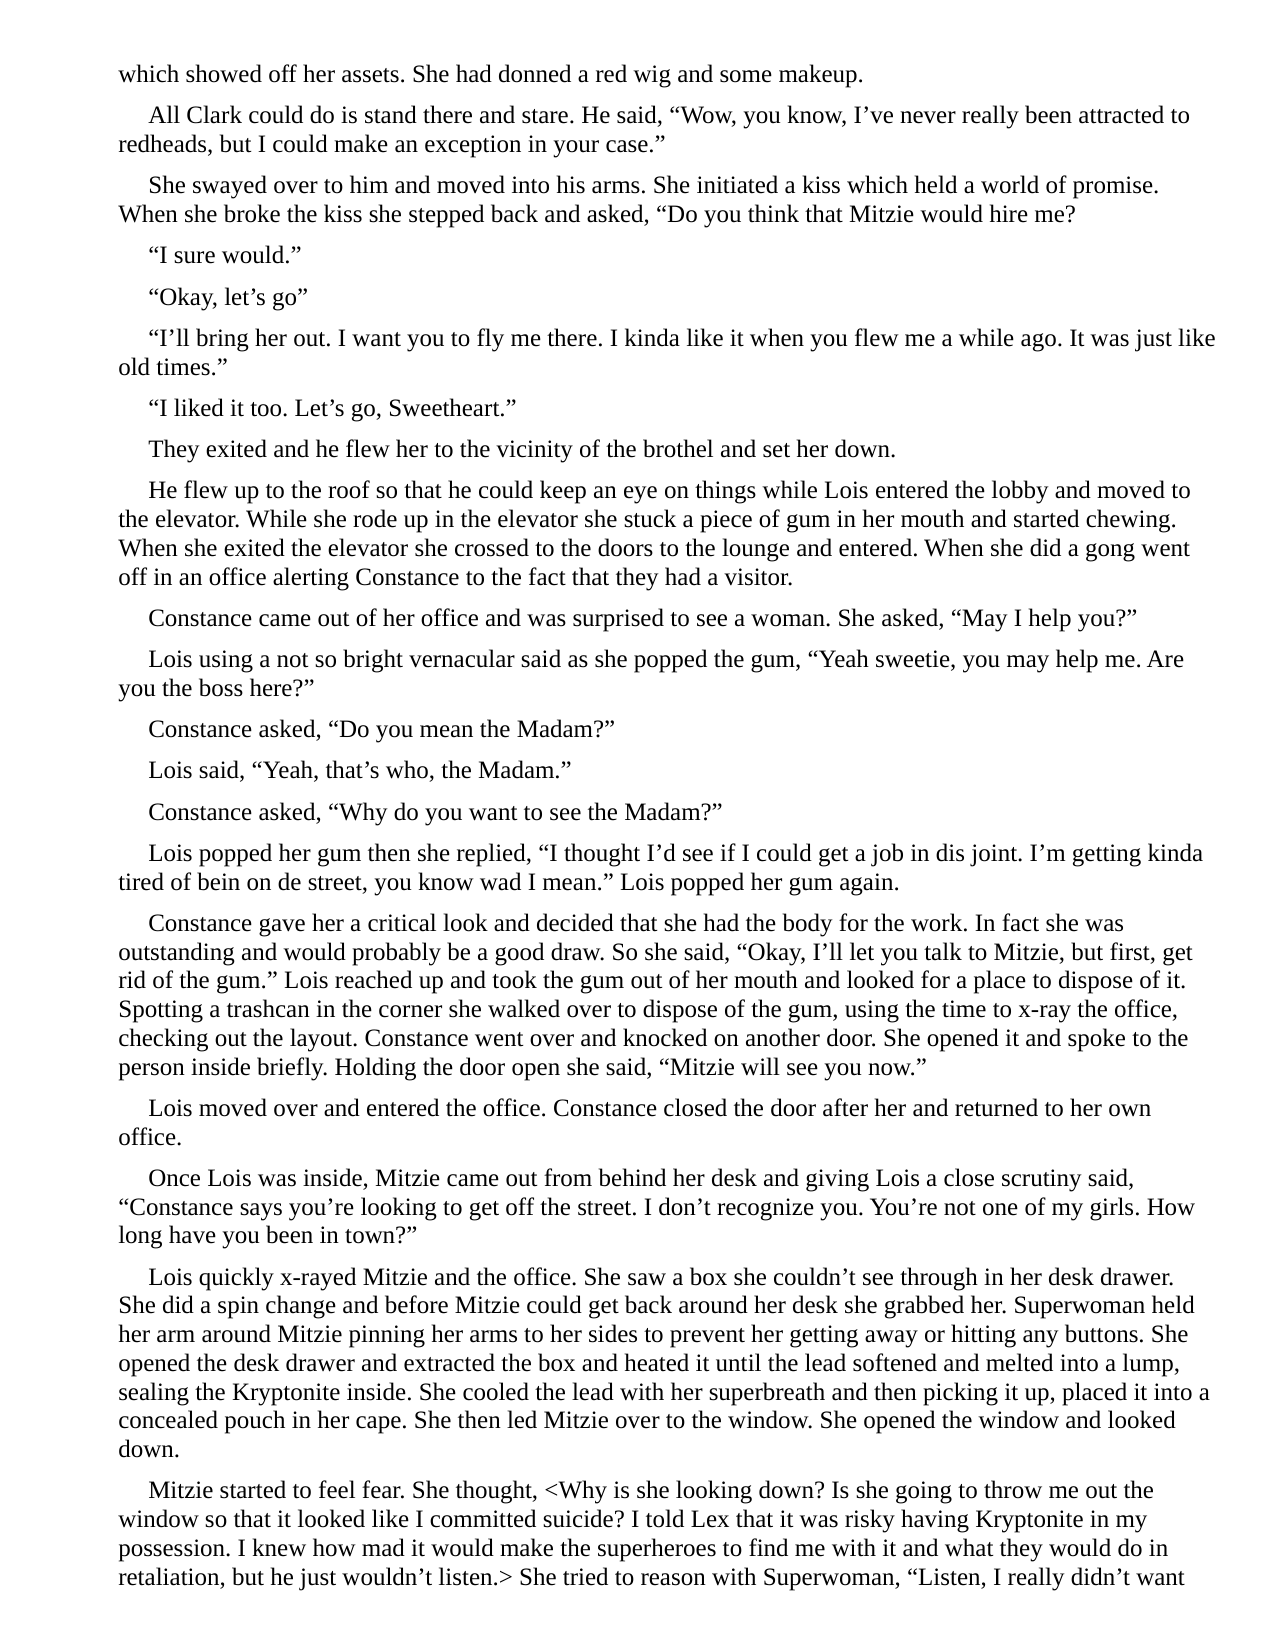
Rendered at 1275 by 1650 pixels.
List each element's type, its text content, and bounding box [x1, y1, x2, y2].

text Constance came out of her office and was surprised to see a woman. She asked, “May I help you?” [118, 603, 1216, 632]
text “I sure would.” [118, 240, 1216, 269]
text Constance asked, “Why do you want to see the Madam?” [118, 797, 1216, 825]
text “Okay, let’s go” [118, 282, 1216, 310]
text All Clark could do is stand there and stare. He said, “Wow, you know, I’ve never really been attracted to redheads, but I could make an exception in your case.” [118, 100, 1216, 158]
text Once Lois was inside, Mitzie came out from behind her desk and giving Lois a close scrutiny said, “Constance says you’re looking to get off the street. I don’t recognize you. You’re not one of my girls. How long have you been in town?” [118, 1163, 1216, 1249]
text Lois popped her gum then she replied, “I thought I’d see if I could get a job in dis joint. I’m getting kinda tired of bein on de street, you know wad I mean.” Lois popped her gum again. [118, 838, 1216, 895]
text which showed off her assets. She had donned a red wig and some makeup. [118, 59, 1216, 88]
text Lois said, “Yeah, that’s who, the Madam.” [118, 755, 1216, 784]
text “I’ll bring her out. I want you to fly me there. I kinda like it when you flew me a while ago. It was just like old times.” [118, 323, 1216, 380]
text Lois moved over and entered the office. Constance closed the door after her and returned to her own office. [118, 1093, 1216, 1150]
text “I liked it too. Let’s go, Sweetheart.” [118, 393, 1216, 422]
text Lois quickly x-rayed Mitzie and the office. She saw a box she couldn’t see through in her desk drawer. She did a spin change and before Mitzie could get back around her desk she grabbed her. Superwoman held her arm around Mitzie pinning her arms to her sides to prevent her getting away or hitting any buttons. She opened the desk drawer and extracted the box and heated it until the lead softened and melted into a lump, sealing the Kryptonite inside. She cooled the lead with her superbreath and then picking it up, placed it into a concealed pouch in her cape. She then led Mitzie over to the window. She opened the window and looked down. [118, 1262, 1216, 1463]
text She swayed over to him and moved into his arms. She initiated a kiss which held a world of promise. When she broke the kiss she stepped back and asked, “Do you think that Mitzie would hire me? [118, 170, 1216, 228]
text He flew up to the roof so that he could keep an eye on things while Lois entered the lobby and moved to the elevator. While she rode up in the elevator she stuck a piece of gum in her mouth and started chewing. When she exited the elevator she crossed to the doors to the lounge and entered. When she did a gong went off in an office alerting Constance to the fact that they had a visitor. [118, 475, 1216, 590]
text They exited and he flew her to the vicinity of the brothel and set her down. [118, 434, 1216, 463]
text Constance asked, “Do you mean the Madam?” [118, 714, 1216, 743]
text Lois using a not so bright vernacular said as she popped the gum, “Yeah sweetie, you may help me. Are you the boss here?” [118, 644, 1216, 702]
text Mitzie started to feel fear. She thought, <Why is she looking down? Is she going to throw me out the window so that it looked like I committed suicide? I told Lex that it was risky having Kryptonite in my possession. I knew how mad it would make the superheroes to find me with it and what they would do in retaliation, but he just wouldn’t listen.> She tried to reason with Superwoman, “Listen, I really didn’t want [118, 1475, 1216, 1590]
text Constance gave her a critical look and decided that she had the body for the work. In fact she was outstanding and would probably be a good draw. So she said, “Okay, I’ll let you talk to Mitzie, but first, get rid of the gum.” Lois reached up and took the gum out of her mouth and looked for a place to dispose of it. Spotting a trashcan in the corner she walked over to dispose of the gum, using the time to x-ray the office, checking out the layout. Constance went over and knocked on another door. She opened it and spoke to the person inside briefly. Holding the door open she said, “Mitzie will see you now.” [118, 908, 1216, 1080]
